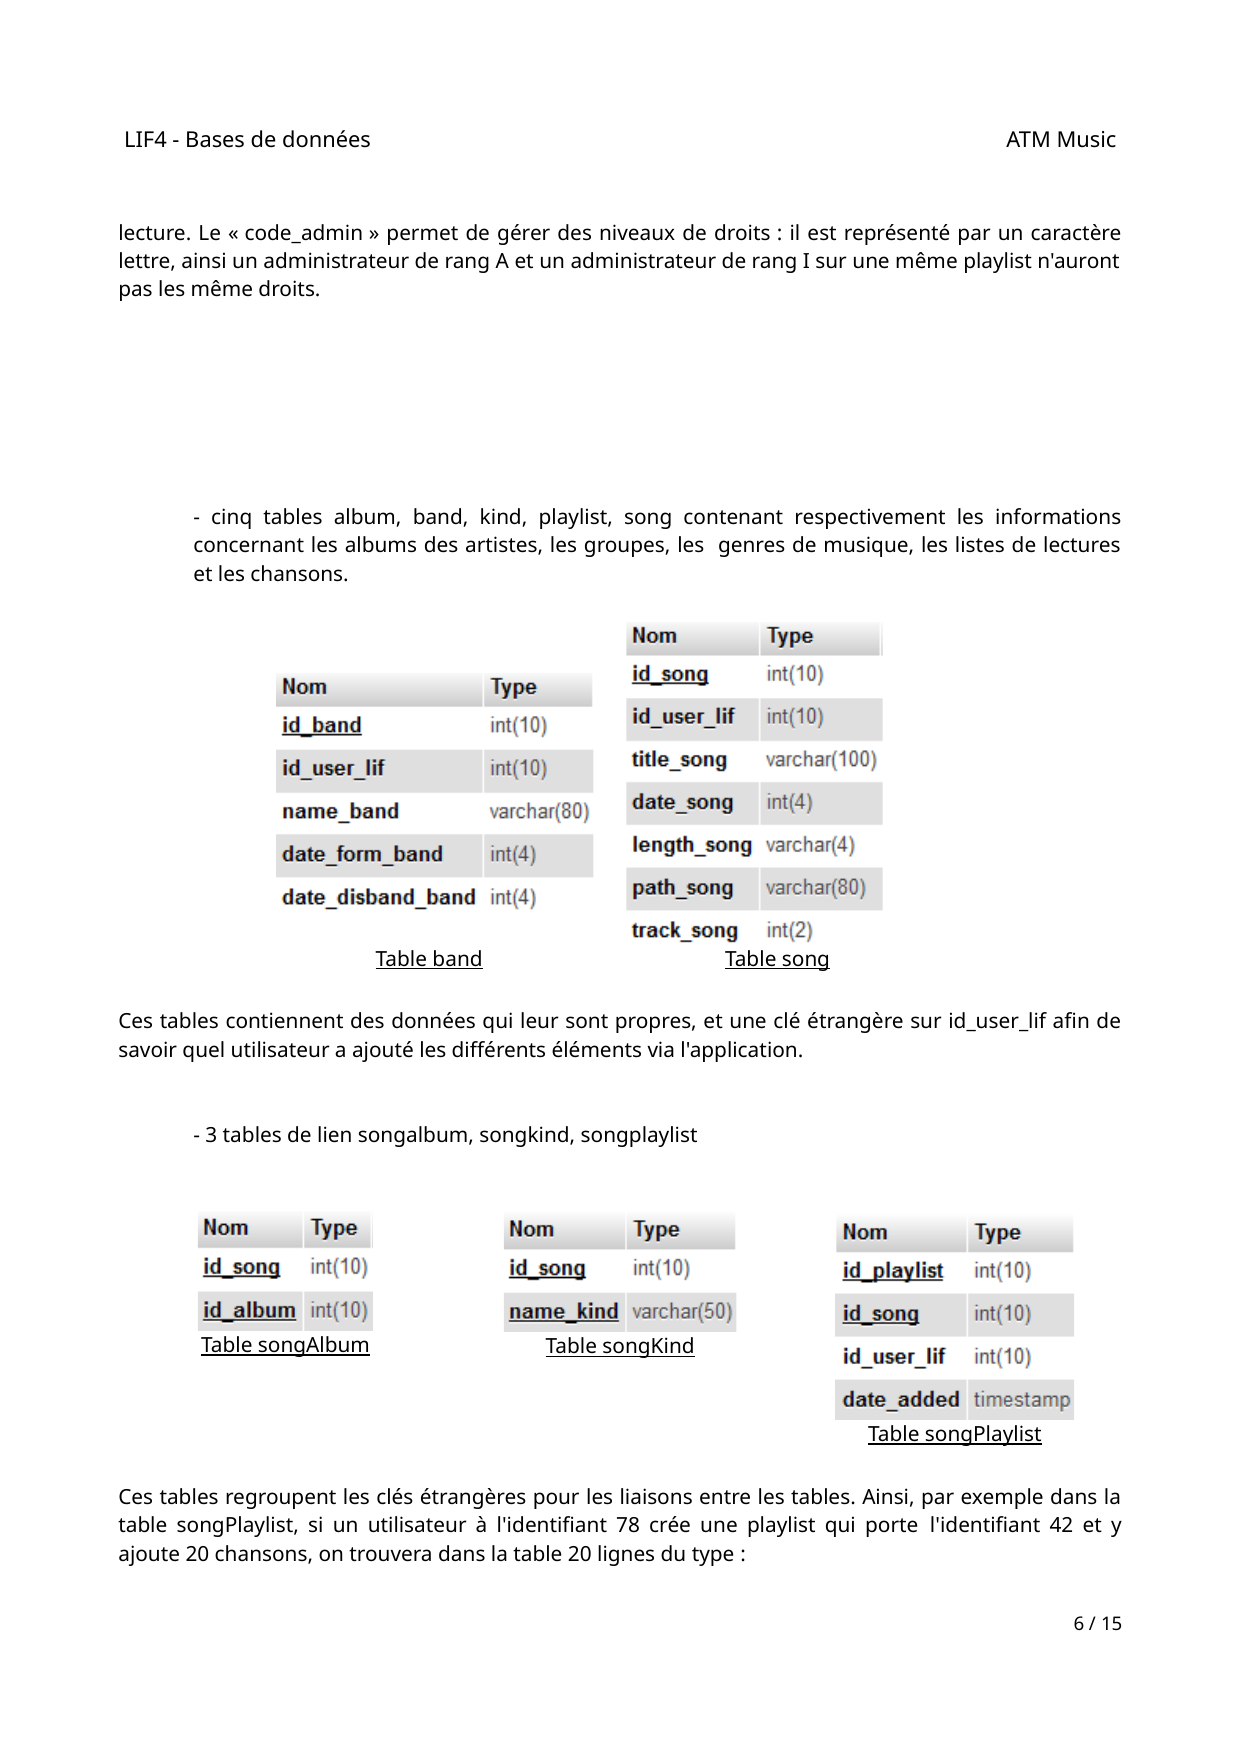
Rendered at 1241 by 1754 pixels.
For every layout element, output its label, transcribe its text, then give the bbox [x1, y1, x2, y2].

table_header Table songAlbum [118, 1206, 453, 1453]
table_header Table songKind [453, 1206, 787, 1453]
text lecture. Le « code_admin » permet de gérer des niveaux de droits : il est représenté par un caractère lettre, ainsi un administrateur de rang A et un administrateur de rang I sur une même playlist n'auront pas les même droits. [118, 218, 1122, 303]
table_header Table band [250, 616, 608, 978]
table_header Table songPlaylist [788, 1206, 1122, 1453]
list - 3 tables de lien songalbum, songkind, songplaylist [156, 1120, 1122, 1149]
table_header Table song [608, 616, 947, 978]
list - cinq tables album, band, kind, playlist, song contenant respectivement les informations concernant les albums des artistes, les groupes, les genres de musique, les listes de lectures et les chansons. [156, 502, 1122, 587]
text Ces tables contiennent des données qui leur sont propres, et une clé étrangère sur id_user_lif afin de savoir quel utilisateur a ajouté les différents éléments via l'application. [118, 1006, 1122, 1063]
text Ces tables regroupent les clés étrangères pour les liaisons entre les tables. Ainsi, par exemple dans la table songPlaylist, si un utilisateur à l'identifiant 78 crée une playlist qui porte l'identifiant 42 et y ajoute 20 chansons, on trouvera dans la table 20 lignes du type : [118, 1482, 1122, 1567]
